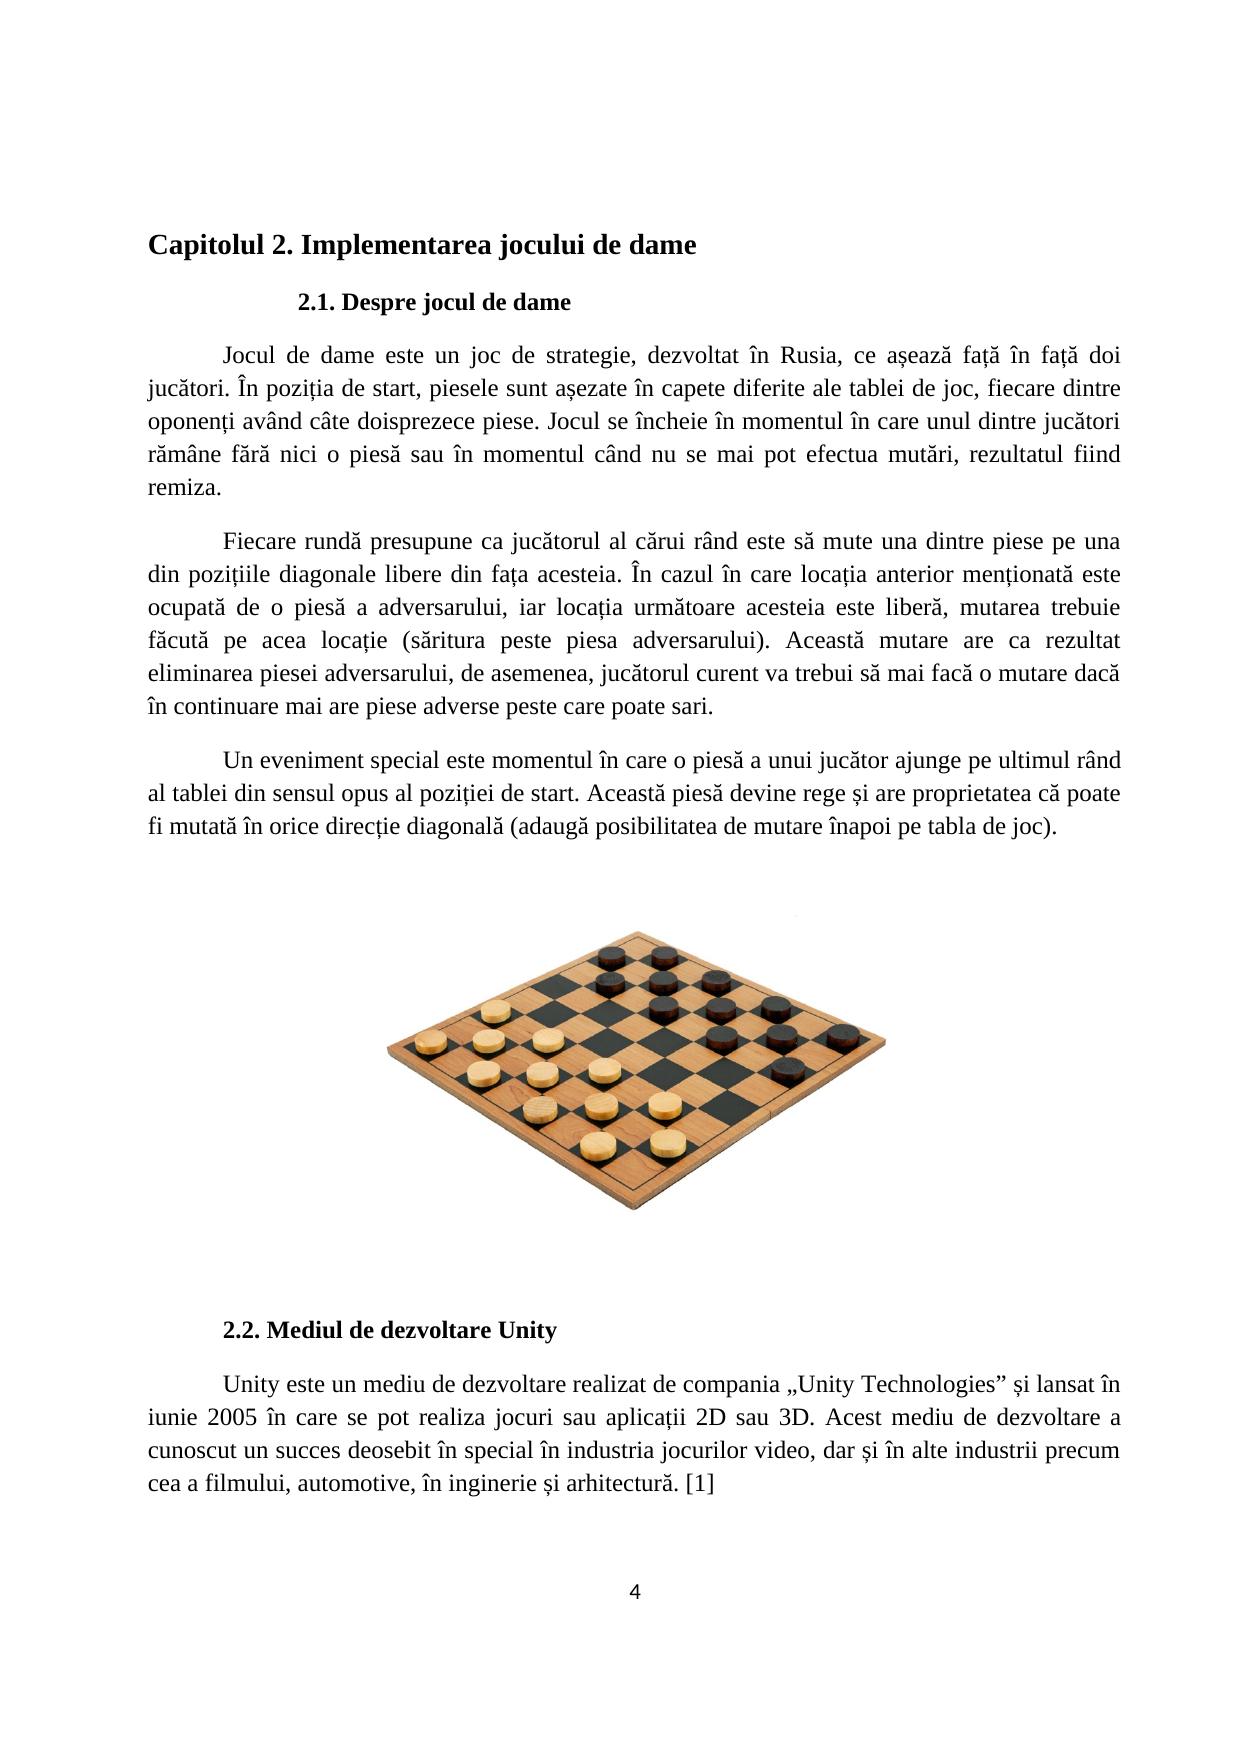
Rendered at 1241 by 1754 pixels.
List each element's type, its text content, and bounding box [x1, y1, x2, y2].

text Fiecare rundă presupune ca jucătorul al cărui rând este să mute una dintre piese pe una din pozițiile diagonale libere din fața acesteia. În cazul în care locația anterior menționată este ocupată de o piesă a adversarului, iar locația următoare acesteia este liberă, mutarea trebuie făcută pe acea locație (săritura peste piesa adversarului). Această mutare are ca rezultat eliminarea piesei adversarului, de asemenea, jucătorul curent va trebui să mai facă o mutare dacă în continuare mai are piese adverse peste care poate sari. [148, 526, 1122, 720]
text Un eveniment special este momentul în care o piesă a unui jucător ajunge pe ultimul rând al tablei din sensul opus al poziției de start. Această piesă devine rege și are proprietatea că poate fi mutată în orice direcție diagonală (adaugă posibilitatea de mutare înapoi pe tabla de joc). [148, 745, 1122, 840]
text Jocul de dame este un joc de strategie, dezvoltat în Rusia, ce așează față în față doi jucători. În poziția de start, piesele sunt așezate în capete diferite ale tablei de joc, fiecare dintre oponenți având câte doisprezece piese. Jocul se încheie în momentul în care unul dintre jucători rămâne fără nici o piesă sau în momentul când nu se mai pot efectua mutări, rezultatul fiind remiza. [148, 340, 1122, 501]
text Unity este un mediu de dezvoltare realizat de compania „Unity Technologies” și lansat în iunie 2005 în care se pot realiza jocuri sau aplicații 2D sau 3D. Acest mediu de dezvoltare a cunoscut un succes deosebit în special în industria jocurilor video, dar și în alte industrii precum cea a filmului, automotive, în inginerie și arhitectură. [1] [148, 1369, 1122, 1496]
subtitle 2.1. Despre jocul de dame [223, 287, 1122, 315]
subtitle Capitolul 2. Implementarea jocului de dame [148, 227, 1122, 261]
subtitle 2.2. Mediul de dezvoltare Unity [223, 1315, 1122, 1343]
